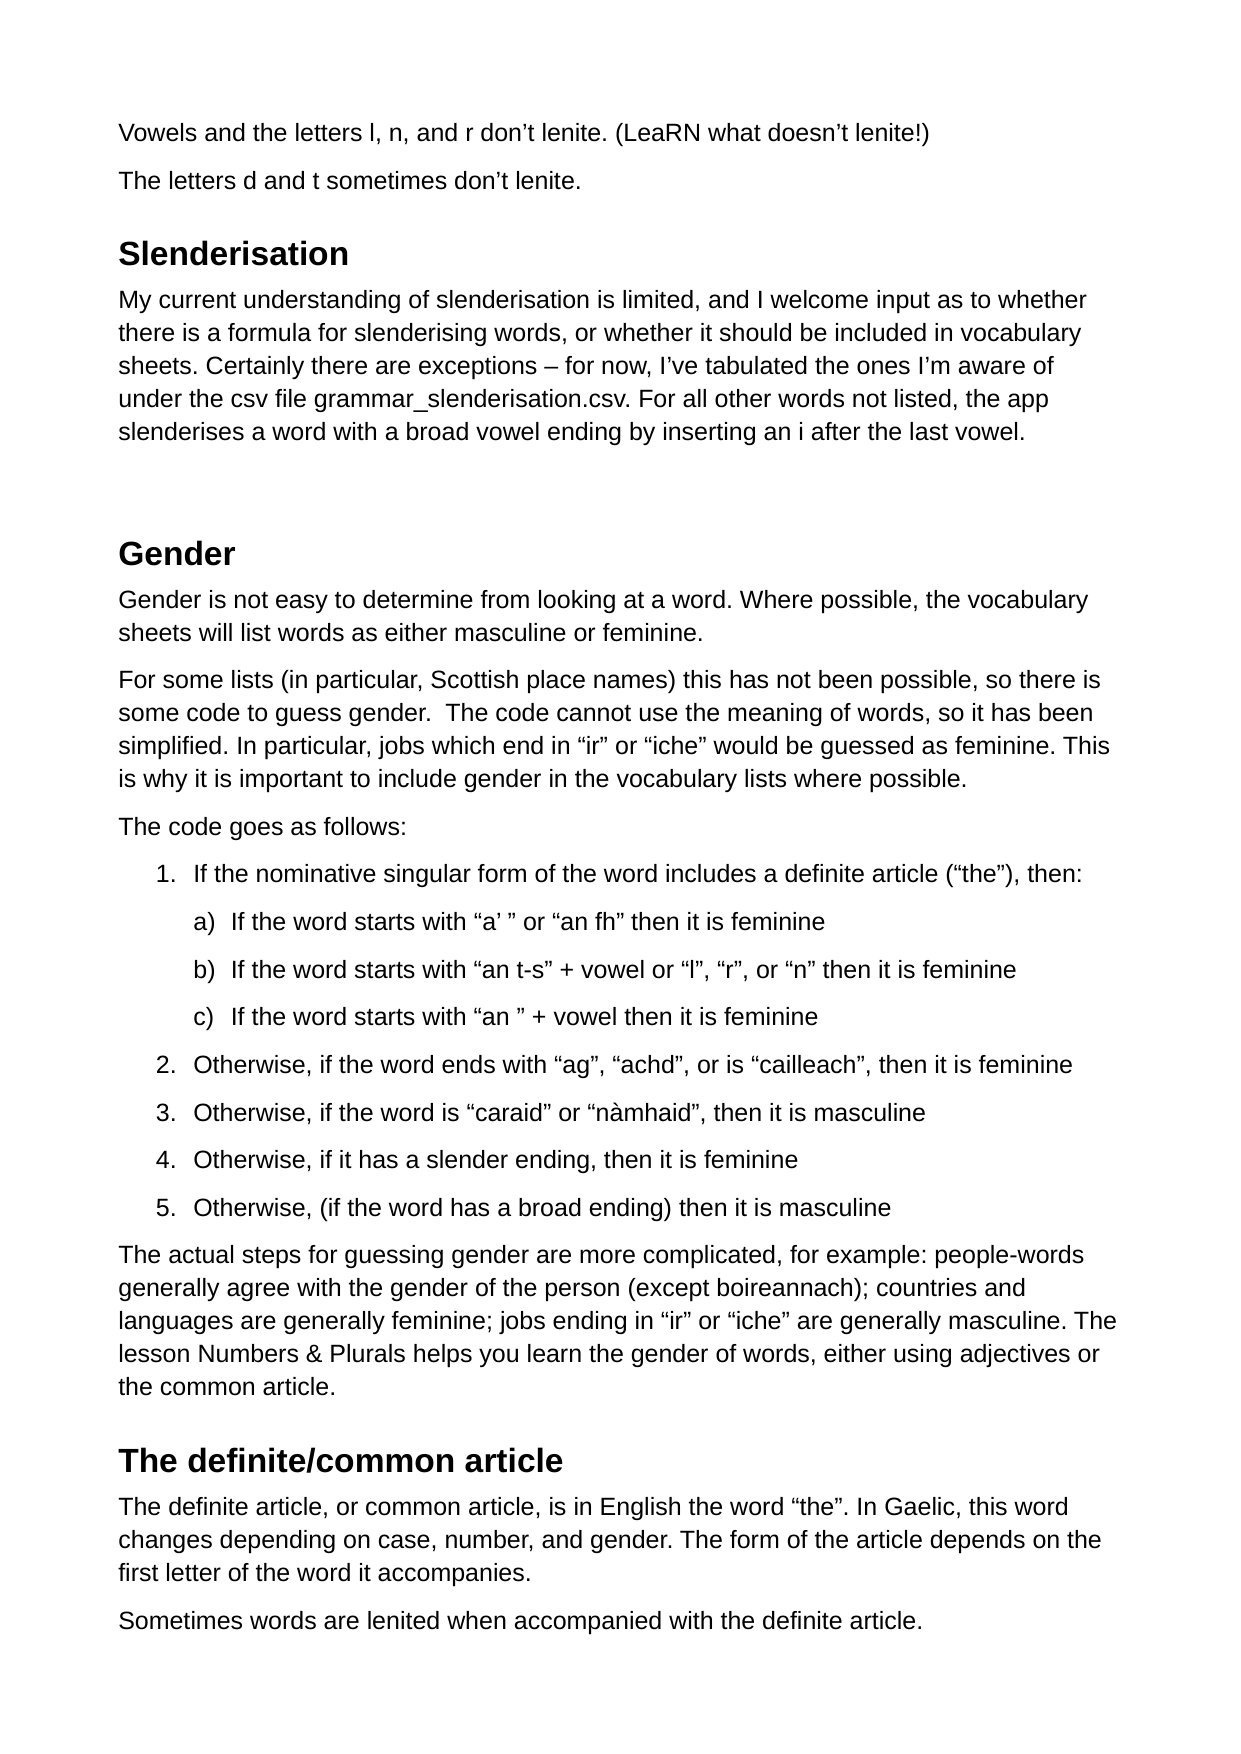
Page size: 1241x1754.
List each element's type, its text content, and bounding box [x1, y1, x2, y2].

list Otherwise, if the word ends with “ag”, “achd”, or is “cailleach”, then it is feminine [156, 1050, 1122, 1079]
text The actual steps for guessing gender are more complicated, for example: people-words generally agree with the gender of the person (except boireannach); countries and languages are generally feminine; jobs ending in “ir” or “iche” are generally masculine. The lesson Numbers & Plurals helps you learn the gender of words, either using adjectives or the common article. [118, 1240, 1122, 1401]
text Vowels and the letters l, n, and r don’t lenite. (LeaRN what doesn’t lenite!) [118, 118, 1122, 147]
text The code goes as follows: [118, 812, 1122, 841]
list If the word starts with “an ” + vowel then it is feminine [193, 1002, 1122, 1031]
subtitle Slenderisation [118, 234, 1122, 273]
list Otherwise, if the word is “caraid” or “nàmhaid”, then it is masculine [156, 1097, 1122, 1126]
list Otherwise, if it has a slender ending, then it is feminine [156, 1145, 1122, 1174]
subtitle Gender [118, 533, 1122, 572]
text My current understanding of slenderisation is limited, and I welcome input as to whether there is a formula for slenderising words, or whether it should be included in vocabulary sheets. Certainly there are exceptions – for now, I’ve tabulated the ones I’m aware of under the csv file grammar_slenderisation.csv. For all other words not listed, the app slenderises a word with a broad vowel ending by inserting an i after the last vowel. [118, 285, 1122, 446]
list Otherwise, (if the word has a broad ending) then it is masculine [156, 1193, 1122, 1221]
list If the word starts with “a’ ” or “an fh” then it is feminine [193, 907, 1122, 936]
list If the nominative singular form of the word includes a definite article (“the”), then: [156, 859, 1122, 888]
subtitle The definite/common article [118, 1441, 1122, 1479]
text The definite article, or common article, is in English the word “the”. In Gaelic, this word changes depending on case, number, and gender. The form of the article depends on the first letter of the word it accompanies. [118, 1492, 1122, 1587]
text Sometimes words are lenited when accompanied with the definite article. [118, 1606, 1122, 1634]
text For some lists (in particular, Scottish place names) this has not been possible, so there is some code to guess gender. The code cannot use the meaning of words, so it has been simplified. In particular, jobs which end in “ir” or “iche” would be guessed as feminine. This is why it is important to include gender in the vocabulary lists where possible. [118, 665, 1122, 793]
list If the word starts with “an t-s” + vowel or “l”, “r”, or “n” then it is feminine [193, 955, 1122, 983]
text Gender is not easy to determine from looking at a word. Where possible, the vocabulary sheets will list words as either masculine or feminine. [118, 584, 1122, 646]
text The letters d and t sometimes don’t lenite. [118, 166, 1122, 194]
